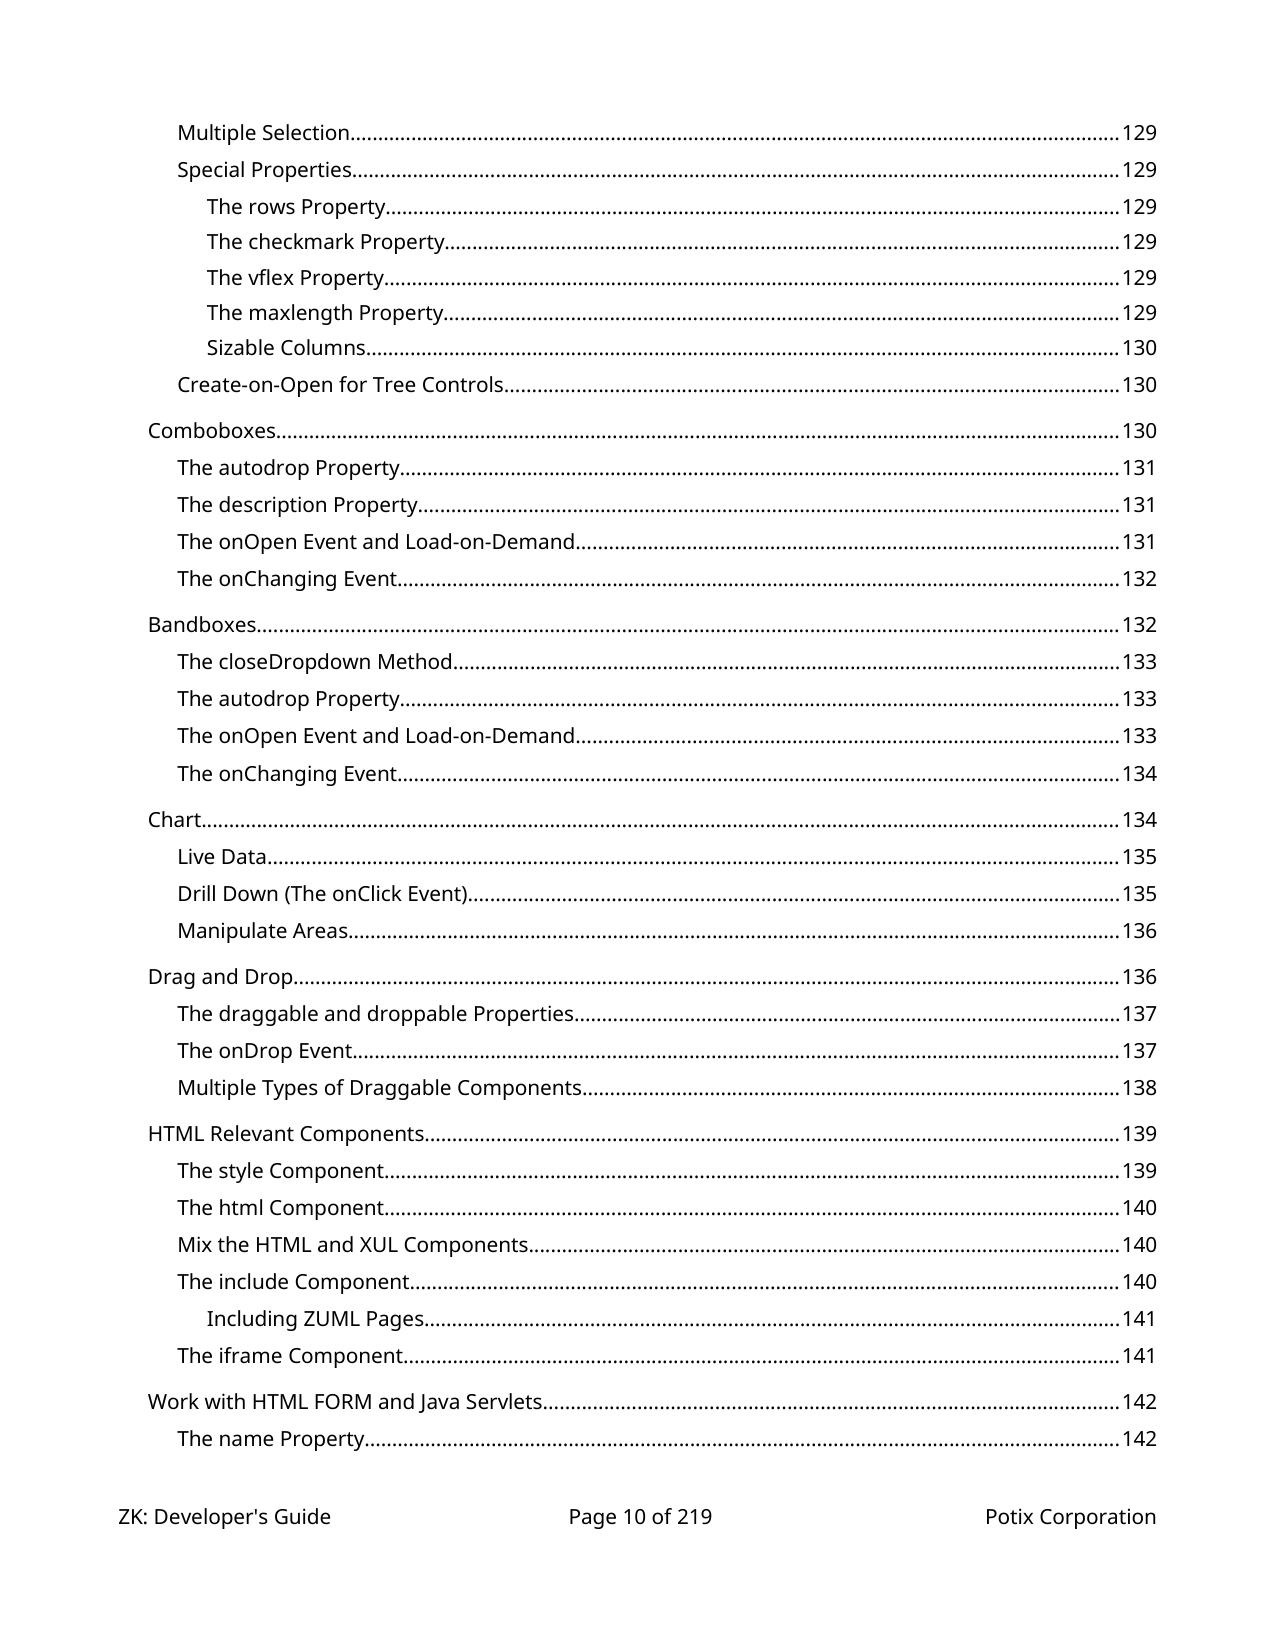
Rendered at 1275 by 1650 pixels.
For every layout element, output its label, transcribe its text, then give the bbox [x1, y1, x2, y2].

text Live Data 135 [177, 842, 1157, 870]
text HTML Relevant Components 139 [148, 1119, 1157, 1147]
text Mix the HTML and XUL Components 140 [177, 1230, 1157, 1258]
text Create-on-Open for Tree Controls 130 [177, 370, 1157, 398]
text Comboboxes 130 [148, 416, 1157, 444]
text The autodrop Property 133 [177, 684, 1157, 713]
text The onDrop Event 137 [177, 1036, 1157, 1064]
text Work with HTML FORM and Java Servlets 142 [148, 1387, 1157, 1416]
text The html Component 140 [177, 1193, 1157, 1221]
text The name Property 142 [177, 1424, 1157, 1453]
text Multiple Types of Draggable Components 138 [177, 1073, 1157, 1101]
text Sizable Columns 130 [207, 333, 1157, 361]
text The checkmark Property 129 [207, 227, 1157, 256]
text The description Property 131 [177, 490, 1157, 518]
text Special Properties 129 [177, 155, 1157, 183]
text Multiple Selection 129 [177, 118, 1157, 146]
text Manipulate Areas 136 [177, 916, 1157, 944]
text The iframe Component 141 [177, 1342, 1157, 1370]
text The closeDropdown Method 133 [177, 647, 1157, 676]
text The autodrop Property 131 [177, 453, 1157, 481]
text The onOpen Event and Load-on-Demand 133 [177, 722, 1157, 750]
text The onOpen Event and Load-on-Demand 131 [177, 527, 1157, 556]
text Drag and Drop 136 [148, 962, 1157, 990]
text The rows Property 129 [207, 192, 1157, 221]
text The maxlength Property 129 [207, 298, 1157, 326]
text The include Component 140 [177, 1267, 1157, 1296]
text The style Component 139 [177, 1156, 1157, 1184]
text Including ZUML Pages 141 [207, 1304, 1157, 1333]
text The onChanging Event 134 [177, 759, 1157, 787]
text Drill Down (The onClick Event) 135 [177, 879, 1157, 907]
text The onChanging Event 132 [177, 564, 1157, 593]
text Bandboxes 132 [148, 610, 1157, 639]
text Chart 134 [148, 805, 1157, 833]
text The draggable and droppable Properties 137 [177, 999, 1157, 1027]
text The vflex Property 129 [207, 263, 1157, 291]
